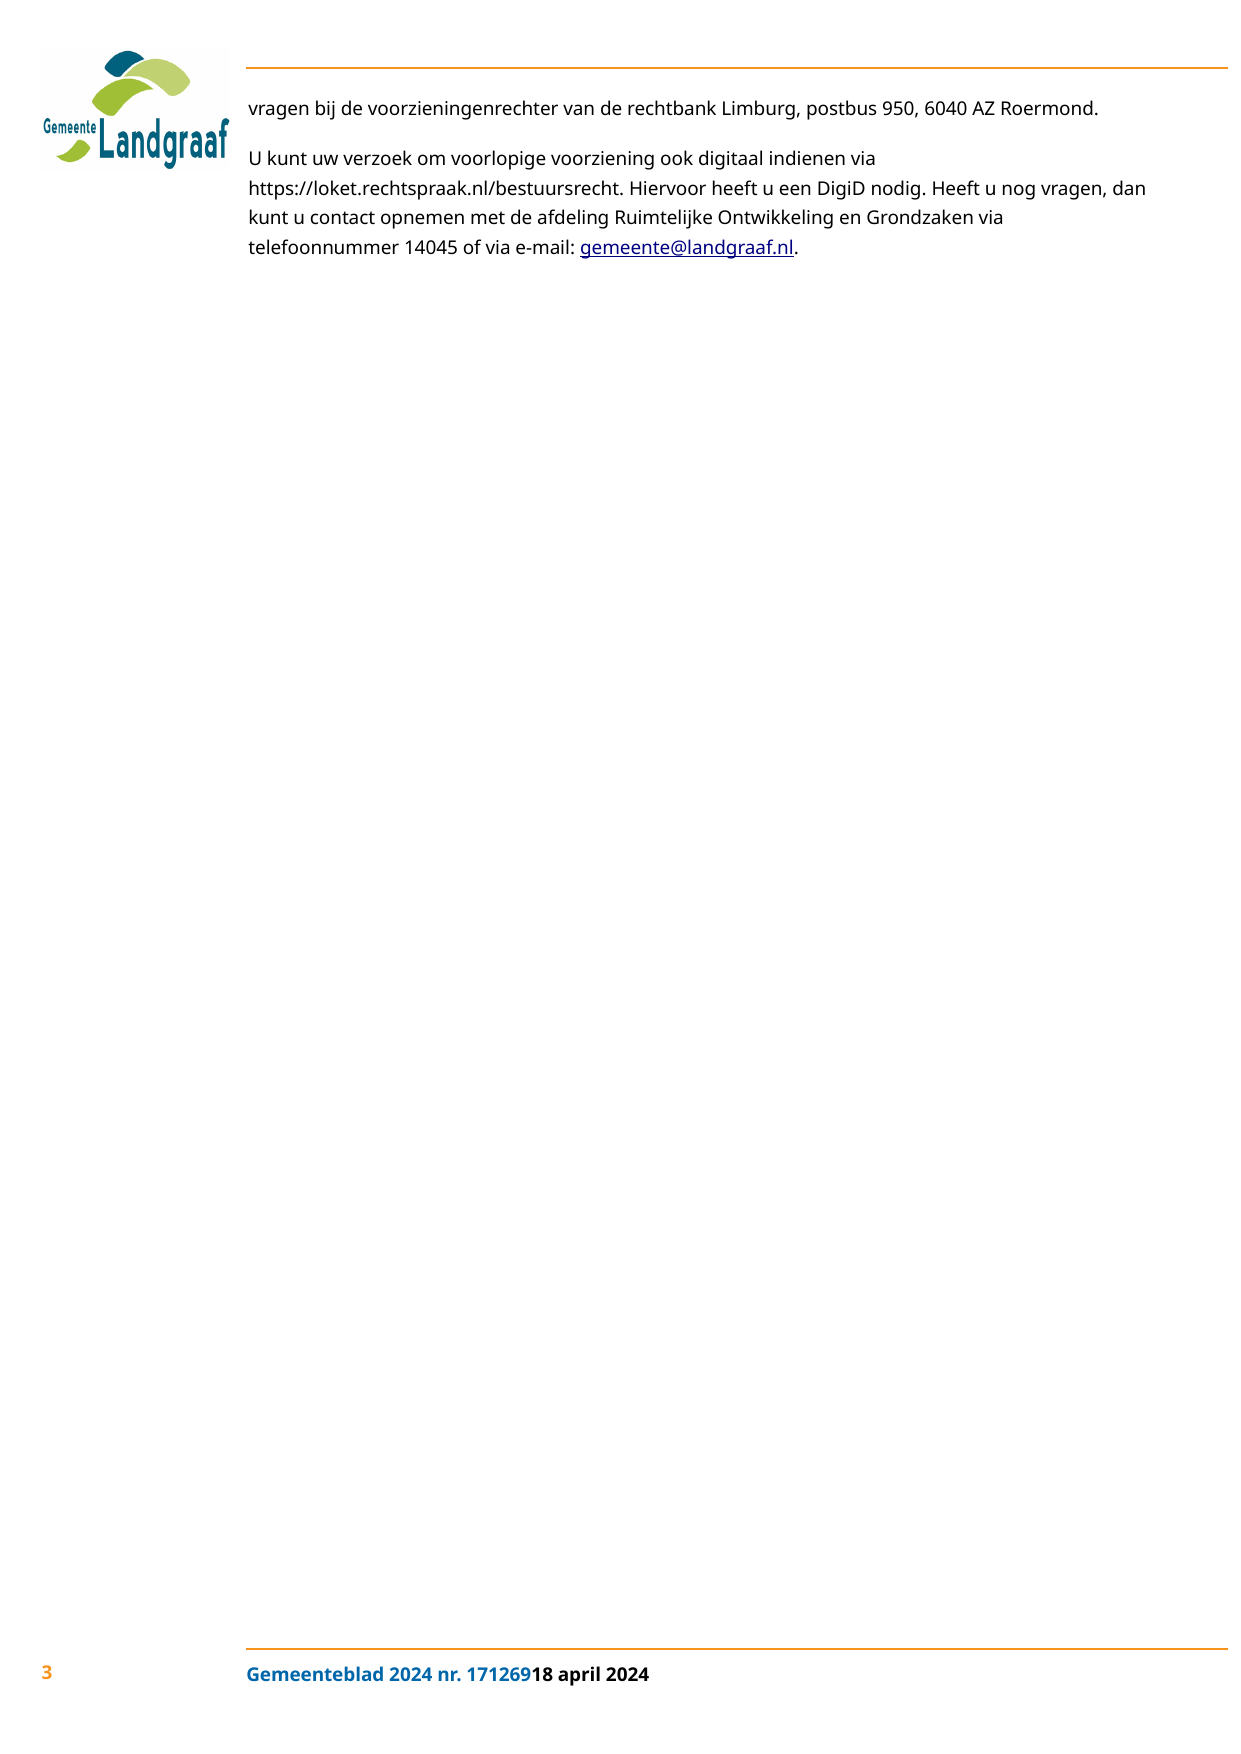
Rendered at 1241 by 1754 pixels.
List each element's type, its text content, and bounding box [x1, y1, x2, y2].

text vragen bij de voorzieningenrechter van de rechtbank Limburg, postbus 950, 6040 AZ Roermond. [248, 95, 1152, 121]
text U kunt uw verzoek om voorlopige voorziening ook digitaal indienen via https://loket.rechtspraak.nl/bestuursrecht. Hiervoor heeft u een DigiD nodig. Heeft u nog vragen, dan kunt u contact opnemen met de afdeling Ruimtelijke Ontwikkeling en Grondzaken via telefoonnummer 14045 of via e-mail: gemeente@landgraaf.nl. [248, 145, 1152, 260]
picture [41, 47, 231, 172]
